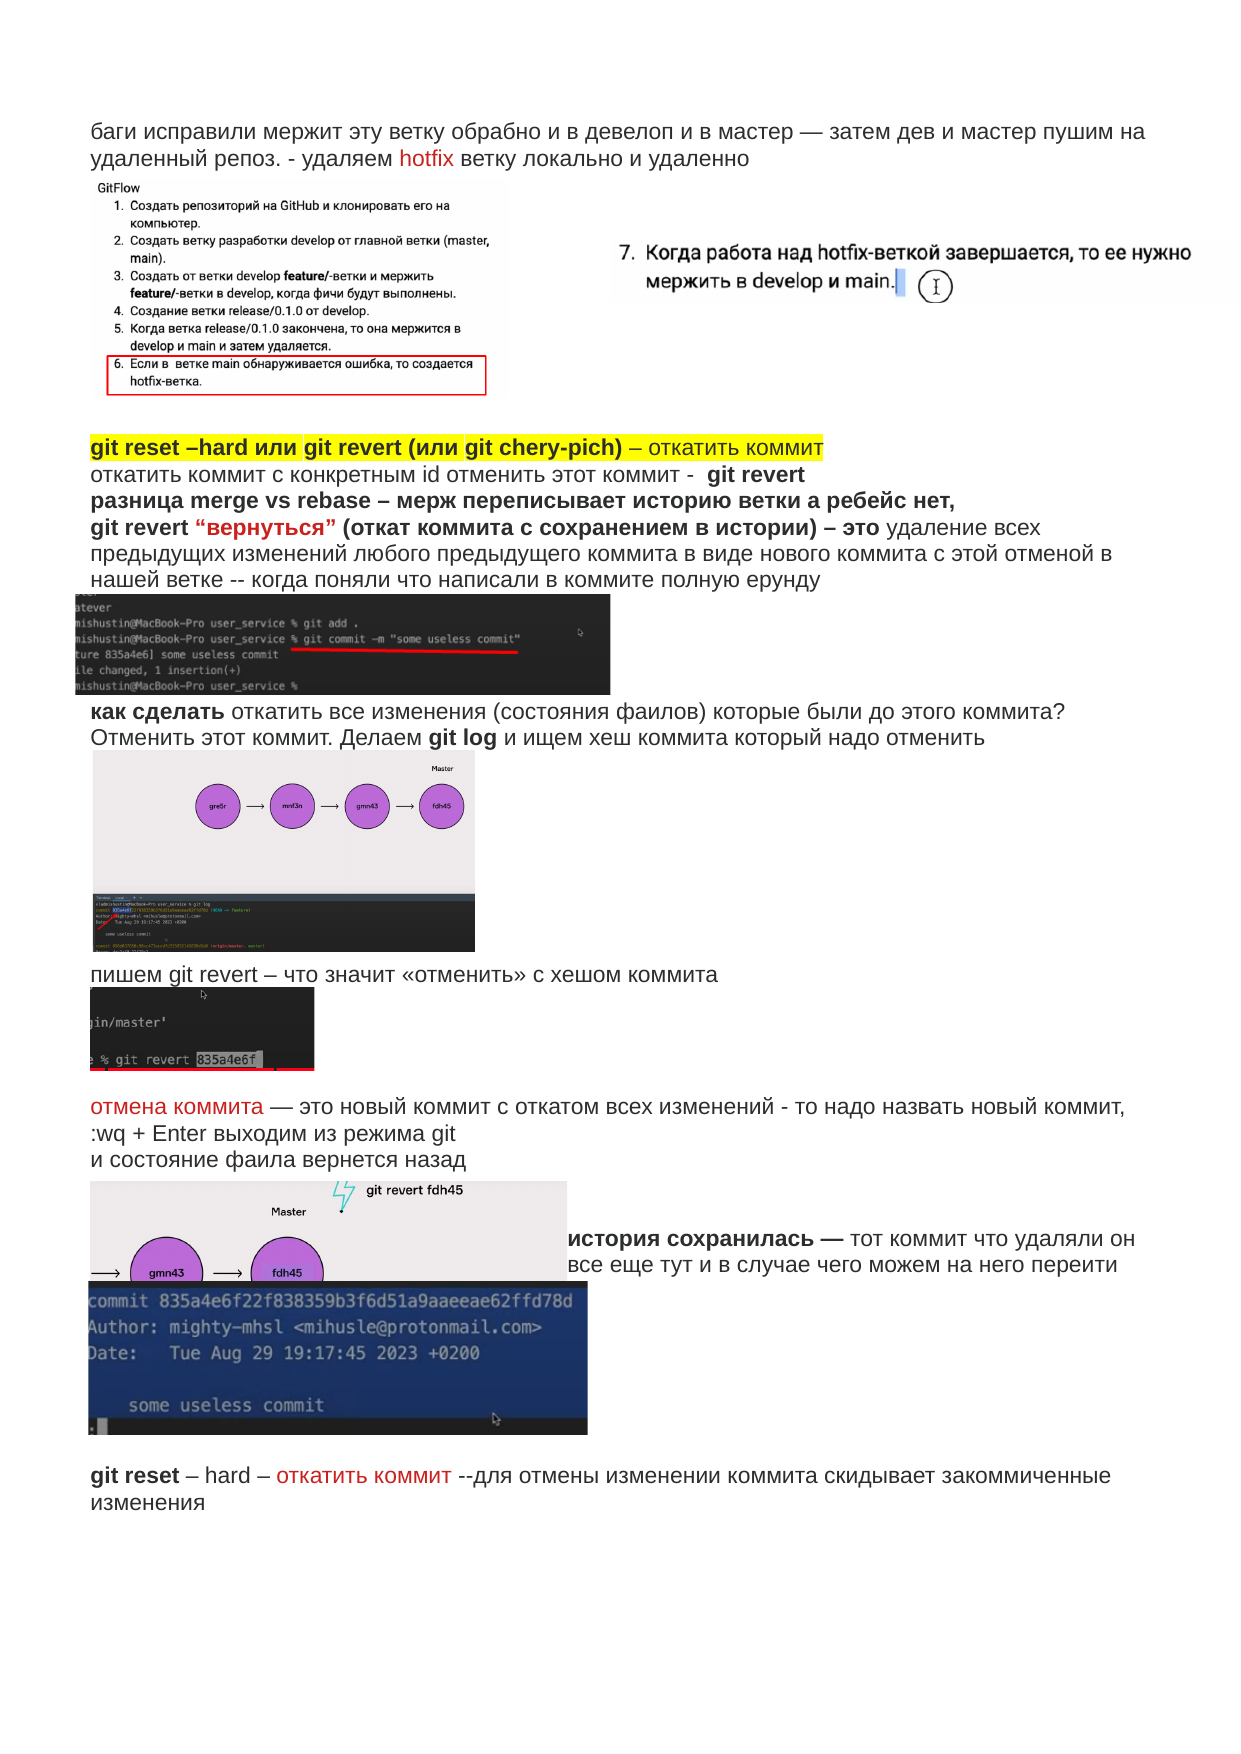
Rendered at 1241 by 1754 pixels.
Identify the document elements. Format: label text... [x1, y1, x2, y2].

picture [75, 594, 611, 695]
picture [90, 987, 315, 1071]
text история сохранилась — тот коммит что удаляли он все еще тут и в случае чего можем на него переити [568, 1225, 1150, 1278]
picture [91, 179, 510, 399]
picture [92, 750, 475, 952]
text баги исправили мержит эту ветку обрабно и в девелоп и в мастер — затем дев и мастер пушим на удаленный репоз. - удаляем hotfix ветку локально и удаленно [90, 118, 1150, 171]
text и состояние фаила вернется назад [90, 1146, 1150, 1172]
picture [88, 1181, 588, 1435]
text git revert “вернуться” (откат коммита с сохранением в истории) – это удаление всех предыдущих изменений любого предыдущего коммита в виде нового коммита с этой отменой в нашей ветке -- когда поняли что написали в коммите полную ерунду [90, 513, 1150, 592]
text :wq + Enter выходим из режима git [90, 1119, 1150, 1146]
text разница merge vs rebase – мерж переписывает историю ветки а ребейс нет, [90, 487, 1150, 513]
text как сделать откатить все изменения (состояния фаилов) которые были до этого коммита? Отменить этот коммит. Делаем git log и ищем хеш коммита который надо отменить [90, 698, 1150, 751]
text откатить коммит с конкретным id отменить этот коммит - git revert [90, 461, 1150, 487]
picture [610, 239, 1240, 303]
text git reset –hard или git revert (или git chery-pich) – откатить коммит [90, 434, 1150, 461]
text отмена коммита — это новый коммит с откатом всех изменений - то надо назвать новый коммит, [90, 1093, 1150, 1119]
text git reset – hard – откатить коммит --для отмены изменении коммита скидывает закоммиченные изменения [90, 1462, 1150, 1515]
text пишем git revert – что значит «отменить» с хешом коммита [90, 961, 1150, 988]
